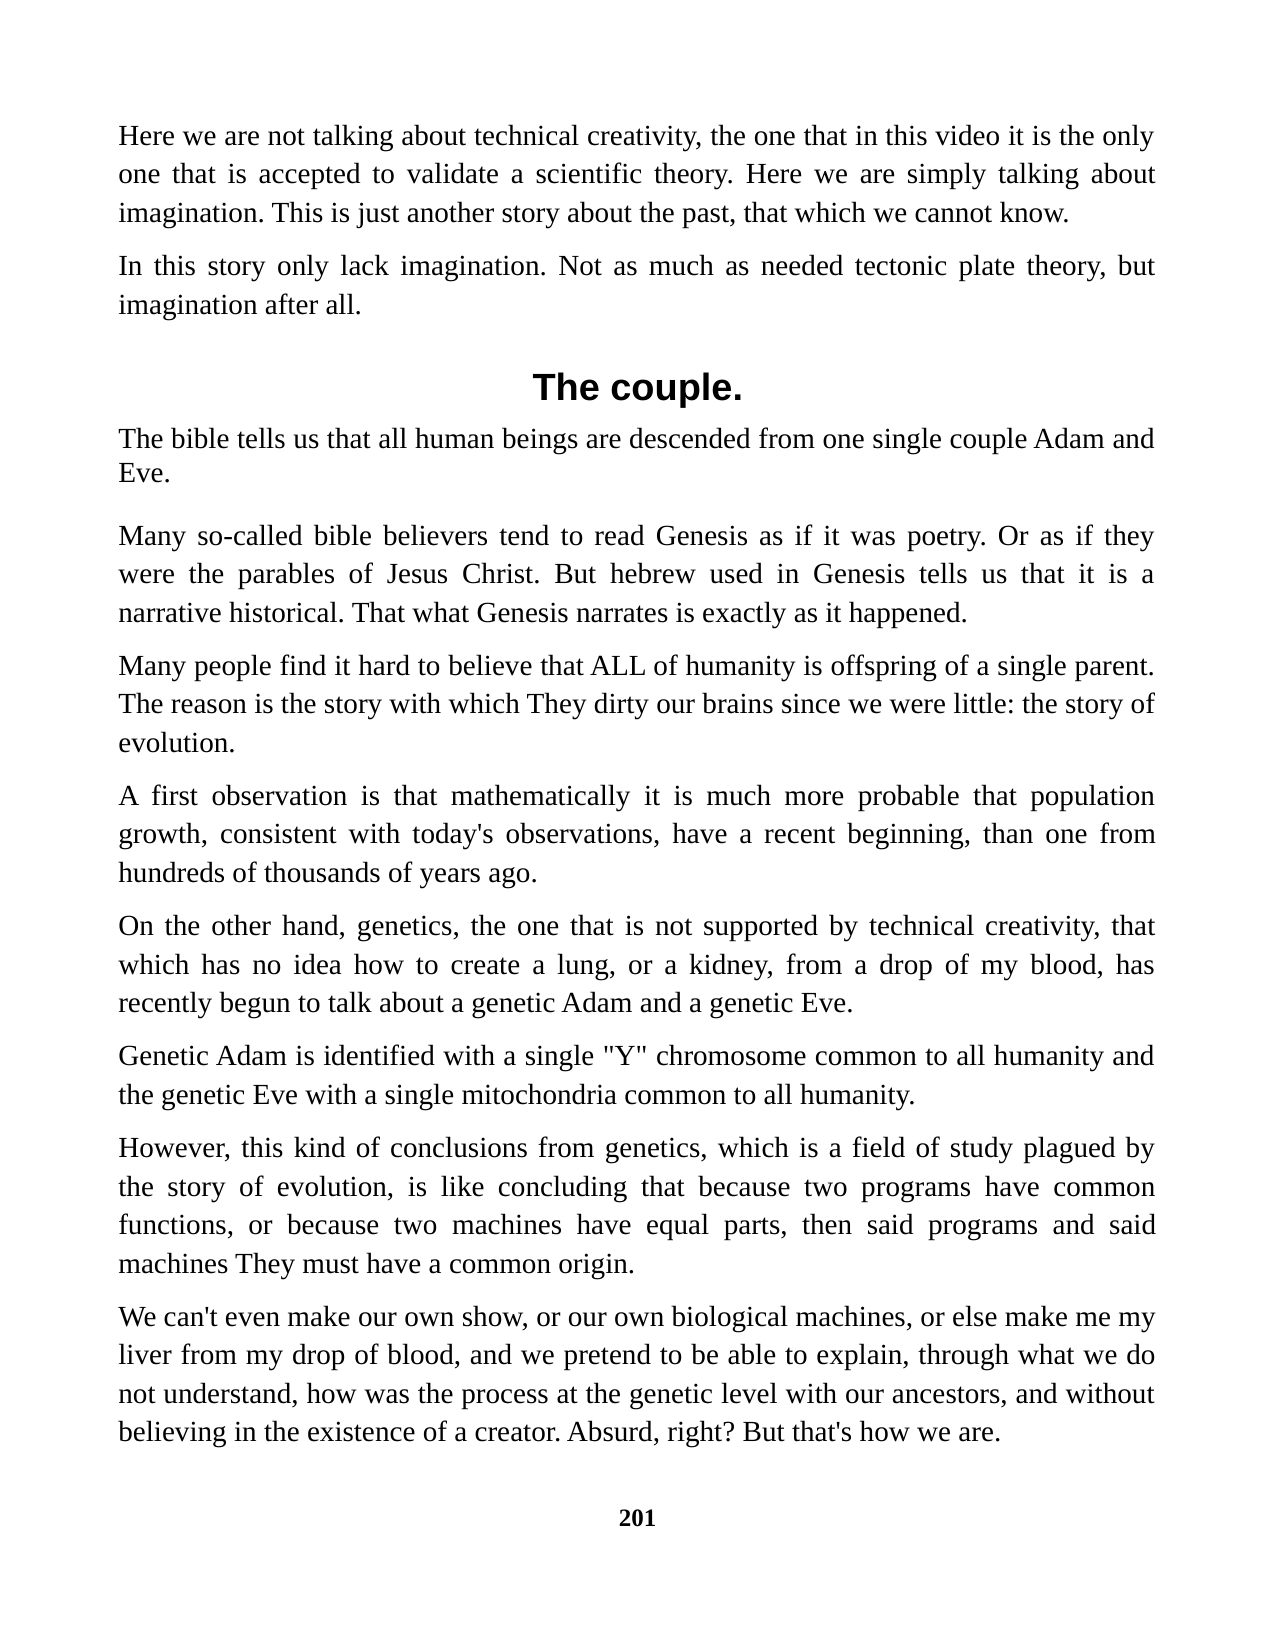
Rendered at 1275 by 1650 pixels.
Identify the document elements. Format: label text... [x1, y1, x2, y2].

text Genetic Adam is identified with a single "Y" chromosome common to all humanity and the genetic Eve with a single mitochondria common to all humanity. [118, 1038, 1157, 1111]
text Many people find it hard to believe that ALL of humanity is offspring of a single parent. The reason is the story with which They dirty our brains since we were little: the story of evolution. [118, 648, 1157, 758]
text Here we are not talking about technical creativity, the one that in this video it is the only one that is accepted to validate a scientific theory. Here we are simply talking about imagination. This is just another story about the past, that which we cannot know. [118, 118, 1157, 229]
text Many so-called bible believers tend to read Genesis as if it was poetry. Or as if they were the parables of Jesus Christ. But hebrew used in Genesis tells us that it is a narrative historical. That what Genesis narrates is exactly as it happened. [118, 518, 1157, 628]
text We can't even make our own show, or our own biological machines, or else make me my liver from my drop of blood, and we pretend to be able to explain, through what we do not understand, how was the process at the genetic level with our ancestors, and without believing in the existence of a creator. Absurd, right? But that's how we are. [118, 1299, 1157, 1448]
text In this story only lack imagination. Not as much as needed tectonic plate theory, but imagination after all. [118, 248, 1157, 320]
text A first observation is that mathematically it is much more probable that population growth, consistent with today's observations, have a recent beginning, than one from hundreds of thousands of years ago. [118, 778, 1157, 889]
subtitle The couple. [118, 365, 1157, 409]
text On the other hand, genetics, the one that is not supported by technical creativity, that which has no idea how to create a lung, or a kidney, from a drop of my blood, has recently begun to talk about a genetic Adam and a genetic Eve. [118, 908, 1157, 1019]
text The bible tells us that all human beings are descended from one single couple Adam and Eve. [118, 421, 1157, 488]
text However, this kind of conclusions from genetics, which is a field of study plagued by the story of evolution, is like concluding that because two programs have common functions, or because two machines have equal parts, then said programs and said machines They must have a common origin. [118, 1130, 1157, 1279]
